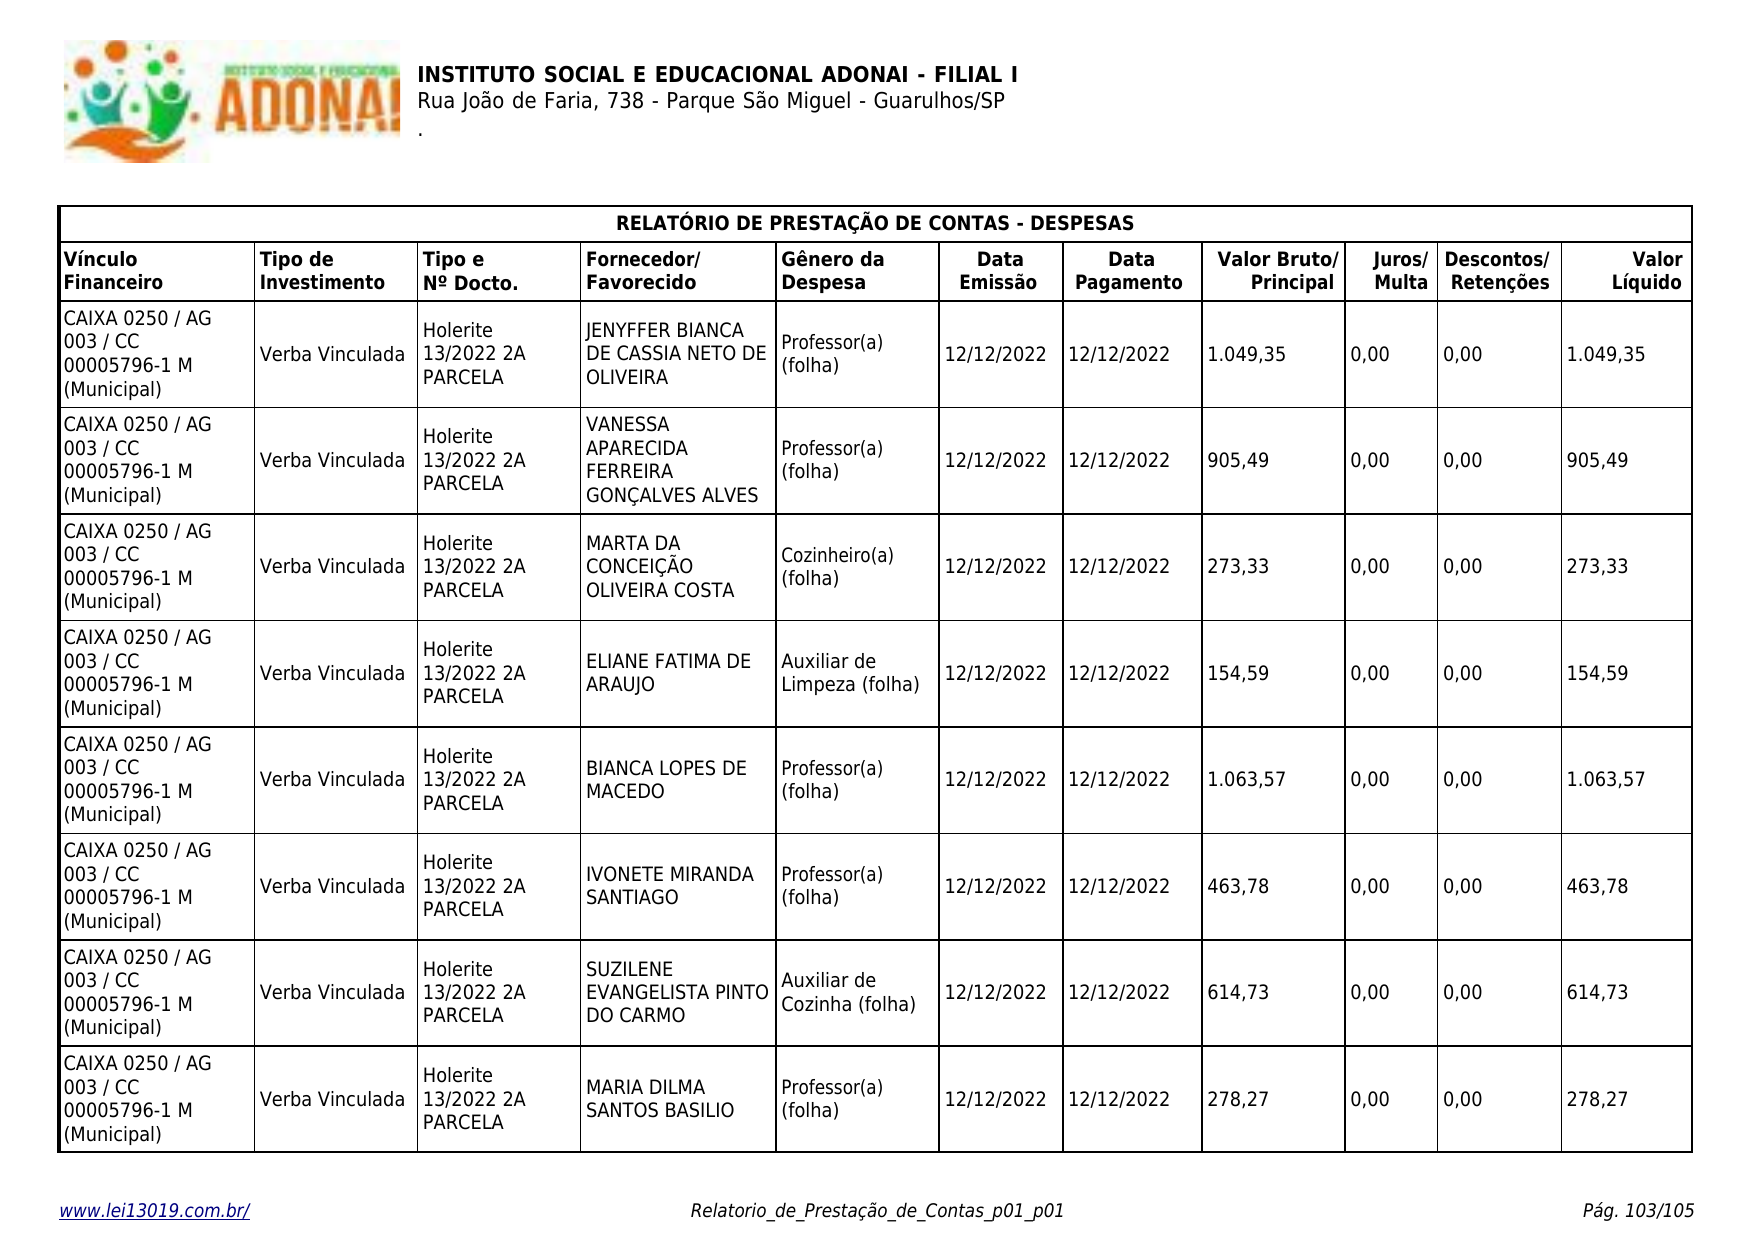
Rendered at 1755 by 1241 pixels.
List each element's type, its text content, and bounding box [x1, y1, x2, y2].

table_cell Tipo de Investimento [255, 243, 417, 300]
table_cell IVONETE MIRANDA SANTIAGO [581, 834, 775, 939]
table_cell 154,59 [1562, 621, 1691, 726]
table_cell Auxiliar de Cozinha (folha) [777, 941, 938, 1045]
table_cell 0,00 [1346, 728, 1437, 832]
table_cell 0,00 [1438, 834, 1561, 939]
table_cell 905,49 [1203, 408, 1344, 513]
table_cell 0,00 [1346, 515, 1437, 619]
table_cell 12/12/2022 [940, 728, 1062, 832]
table_cell VANESSA APARECIDA FERREIRA GONÇALVES ALVES [581, 408, 775, 513]
table_cell Fornecedor/ Favorecido [581, 243, 775, 300]
table_cell 905,49 [1562, 408, 1691, 513]
table_cell 0,00 [1438, 621, 1561, 726]
table_cell Tipo e Nº Docto. [418, 243, 580, 300]
table_cell 12/12/2022 [940, 408, 1062, 513]
table_cell 273,33 [1562, 515, 1691, 619]
table_cell 614,73 [1203, 941, 1344, 1045]
table_cell Vínculo Financeiro [61, 243, 254, 300]
table_cell Verba Vinculada [255, 621, 417, 726]
table_cell 0,00 [1438, 941, 1561, 1045]
table_cell 0,00 [1346, 834, 1437, 939]
table_cell Professor(a) (folha) [777, 728, 938, 832]
table_cell 12/12/2022 [940, 834, 1062, 939]
table_cell 1.063,57 [1203, 728, 1344, 832]
table_cell MARTA DA CONCEIÇÃO OLIVEIRA COSTA [581, 515, 775, 619]
table_cell Cozinheiro(a) (folha) [777, 515, 938, 619]
table_cell 278,27 [1203, 1047, 1344, 1151]
table_cell CAIXA 0250 / AG 003 / CC 00005796-1 M (Municipal) [61, 728, 254, 832]
table_cell 273,33 [1203, 515, 1344, 619]
table_cell CAIXA 0250 / AG 003 / CC 00005796-1 M (Municipal) [61, 1047, 254, 1151]
table_cell CAIXA 0250 / AG 003 / CC 00005796-1 M (Municipal) [61, 621, 254, 726]
table_cell 0,00 [1346, 1047, 1437, 1151]
table_cell Data Pagamento [1064, 243, 1201, 300]
table_cell 12/12/2022 [1064, 728, 1201, 832]
table_cell 1.049,35 [1203, 302, 1344, 407]
table_cell 614,73 [1562, 941, 1691, 1045]
table_cell 12/12/2022 [1064, 834, 1201, 939]
table_cell Professor(a) (folha) [777, 1047, 938, 1151]
table_cell Verba Vinculada [255, 834, 417, 939]
table_cell MARIA DILMA SANTOS BASILIO [581, 1047, 775, 1151]
table_cell Holerite 13/2022 2A PARCELA [418, 408, 580, 513]
table_cell 12/12/2022 [1064, 1047, 1201, 1151]
table_cell Holerite 13/2022 2A PARCELA [418, 621, 580, 726]
table_cell 12/12/2022 [940, 941, 1062, 1045]
table_cell 12/12/2022 [940, 515, 1062, 619]
table_cell Verba Vinculada [255, 728, 417, 832]
table_cell 0,00 [1346, 408, 1437, 513]
table_cell Verba Vinculada [255, 1047, 417, 1151]
table_cell JENYFFER BIANCA DE CASSIA NETO DE OLIVEIRA [581, 302, 775, 407]
table_cell Verba Vinculada [255, 302, 417, 407]
table_cell CAIXA 0250 / AG 003 / CC 00005796-1 M (Municipal) [61, 941, 254, 1045]
table_cell 0,00 [1438, 302, 1561, 407]
table_cell 0,00 [1438, 408, 1561, 513]
table_cell CAIXA 0250 / AG 003 / CC 00005796-1 M (Municipal) [61, 515, 254, 619]
table_cell Professor(a) (folha) [777, 408, 938, 513]
table_cell 463,78 [1562, 834, 1691, 939]
table_cell Holerite 13/2022 2A PARCELA [418, 515, 580, 619]
table_cell 12/12/2022 [1064, 302, 1201, 407]
table_cell 0,00 [1346, 302, 1437, 407]
table_cell Gênero da Despesa [777, 243, 938, 300]
table_cell 0,00 [1438, 1047, 1561, 1151]
table_cell 12/12/2022 [1064, 515, 1201, 619]
table_cell Verba Vinculada [255, 941, 417, 1045]
table_cell 0,00 [1346, 941, 1437, 1045]
table_cell 12/12/2022 [1064, 621, 1201, 726]
table_cell 1.049,35 [1562, 302, 1691, 407]
table_cell BIANCA LOPES DE MACEDO [581, 728, 775, 832]
table_cell Professor(a) (folha) [777, 834, 938, 939]
table_cell 12/12/2022 [940, 621, 1062, 726]
table_cell Holerite 13/2022 2A PARCELA [418, 834, 580, 939]
table_cell Auxiliar de Limpeza (folha) [777, 621, 938, 726]
table_cell 0,00 [1438, 728, 1561, 832]
table_cell Holerite 13/2022 2A PARCELA [418, 941, 580, 1045]
table_cell 0,00 [1438, 515, 1561, 619]
table_cell CAIXA 0250 / AG 003 / CC 00005796-1 M (Municipal) [61, 302, 254, 407]
table_cell Descontos/ Retenções [1438, 243, 1561, 300]
table_cell ELIANE FATIMA DE ARAUJO [581, 621, 775, 726]
table_cell 12/12/2022 [940, 302, 1062, 407]
table_cell 12/12/2022 [1064, 408, 1201, 513]
table_cell 12/12/2022 [1064, 941, 1201, 1045]
table_cell Holerite 13/2022 2A PARCELA [418, 302, 580, 407]
table_cell Holerite 13/2022 2A PARCELA [418, 1047, 580, 1151]
table_cell 12/12/2022 [940, 1047, 1062, 1151]
table_cell Holerite 13/2022 2A PARCELA [418, 728, 580, 832]
table_cell Verba Vinculada [255, 408, 417, 513]
table_cell 463,78 [1203, 834, 1344, 939]
table_cell Valor Líquido [1562, 243, 1691, 300]
table_cell Juros/ Multa [1346, 243, 1437, 300]
table_header RELATÓRIO DE PRESTAÇÃO DE CONTAS - DESPESAS [61, 207, 1691, 241]
table_cell Valor Bruto/ Principal [1203, 243, 1344, 300]
table_cell Data Emissão [940, 243, 1062, 300]
table_cell SUZILENE EVANGELISTA PINTO DO CARMO [581, 941, 775, 1045]
table_cell 154,59 [1203, 621, 1344, 726]
table_cell Verba Vinculada [255, 515, 417, 619]
table_cell Professor(a) (folha) [777, 302, 938, 407]
table_cell 278,27 [1562, 1047, 1691, 1151]
table_cell 0,00 [1346, 621, 1437, 726]
table_cell CAIXA 0250 / AG 003 / CC 00005796-1 M (Municipal) [61, 408, 254, 513]
table_cell CAIXA 0250 / AG 003 / CC 00005796-1 M (Municipal) [61, 834, 254, 939]
table_cell 1.063,57 [1562, 728, 1691, 832]
